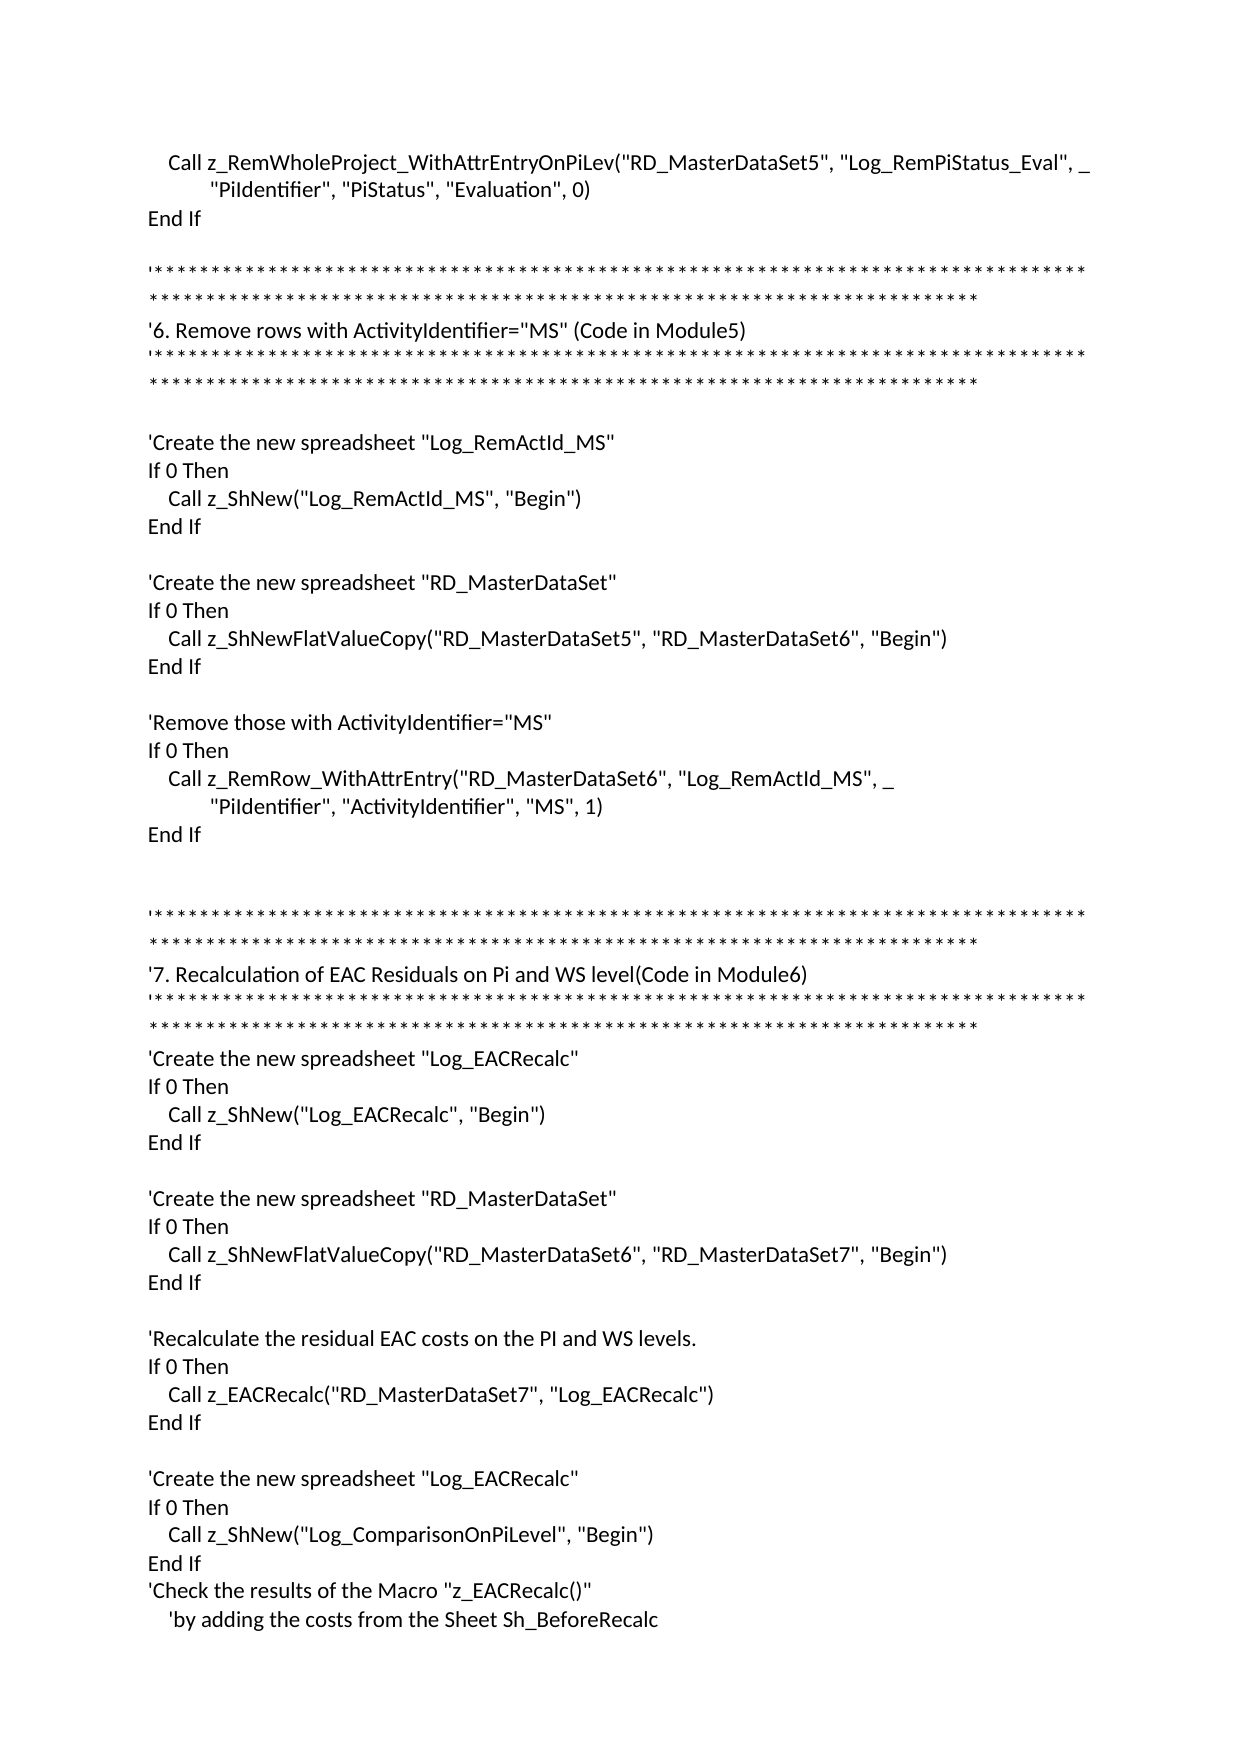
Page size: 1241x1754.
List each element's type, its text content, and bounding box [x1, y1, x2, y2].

text 'Check the results of the Macro "z_EACRecalc()" [148, 1577, 1093, 1605]
text End If [148, 1128, 1093, 1156]
text 'Create the new spreadsheet "Log_EACRecalc" [148, 1464, 1093, 1493]
text 'Create the new spreadsheet "RD_MasterDataSet" [148, 568, 1093, 596]
text End If [148, 652, 1093, 680]
text 'Create the new spreadsheet "RD_MasterDataSet" [148, 1184, 1093, 1212]
text "PiIdentifier", "PiStatus", "Evaluation", 0) [148, 176, 1093, 204]
text "PiIdentifier", "ActivityIdentifier", "MS", 1) [148, 792, 1093, 820]
text '*********************************************************************************************************************************************************** [148, 260, 1093, 316]
text If 0 Then [148, 1352, 1093, 1381]
text '7. Recalculation of EAC Residuals on Pi and WS level(Code in Module6) [148, 960, 1093, 988]
text '6. Remove rows with ActivityIdentifier="MS" (Code in Module5) [148, 316, 1093, 344]
text End If [148, 512, 1093, 540]
text Call z_ShNewFlatValueCopy("RD_MasterDataSet5", "RD_MasterDataSet6", "Begin") [148, 624, 1093, 652]
text 'Create the new spreadsheet "Log_EACRecalc" [148, 1044, 1093, 1072]
text Call z_ShNew("Log_RemActId_MS", "Begin") [148, 484, 1093, 512]
text If 0 Then [148, 596, 1093, 624]
text '*********************************************************************************************************************************************************** [148, 344, 1093, 400]
text 'Remove those with ActivityIdentifier="MS" [148, 708, 1093, 736]
text '*********************************************************************************************************************************************************** [148, 904, 1093, 960]
text End If [148, 1268, 1093, 1296]
text End If [148, 1408, 1093, 1437]
text If 0 Then [148, 1212, 1093, 1240]
text If 0 Then [148, 736, 1093, 764]
text 'by adding the costs from the Sheet Sh_BeforeRecalc [148, 1605, 1093, 1633]
text Call z_RemRow_WithAttrEntry("RD_MasterDataSet6", "Log_RemActId_MS", _ [148, 764, 1093, 792]
text End If [148, 820, 1093, 848]
text If 0 Then [148, 1493, 1093, 1521]
text Call z_RemWholeProject_WithAttrEntryOnPiLev("RD_MasterDataSet5", "Log_RemPiStatus_Eval", _ [148, 148, 1093, 176]
text End If [148, 1549, 1093, 1577]
text 'Create the new spreadsheet "Log_RemActId_MS" [148, 428, 1093, 456]
text 'Recalculate the residual EAC costs on the PI and WS levels. [148, 1324, 1093, 1352]
text If 0 Then [148, 456, 1093, 484]
text If 0 Then [148, 1072, 1093, 1100]
text End If [148, 204, 1093, 232]
text Call z_ShNew("Log_ComparisonOnPiLevel", "Begin") [148, 1521, 1093, 1549]
text Call z_ShNewFlatValueCopy("RD_MasterDataSet6", "RD_MasterDataSet7", "Begin") [148, 1240, 1093, 1268]
text Call z_EACRecalc("RD_MasterDataSet7", "Log_EACRecalc") [148, 1381, 1093, 1408]
text Call z_ShNew("Log_EACRecalc", "Begin") [148, 1100, 1093, 1128]
text '*********************************************************************************************************************************************************** [148, 988, 1093, 1044]
